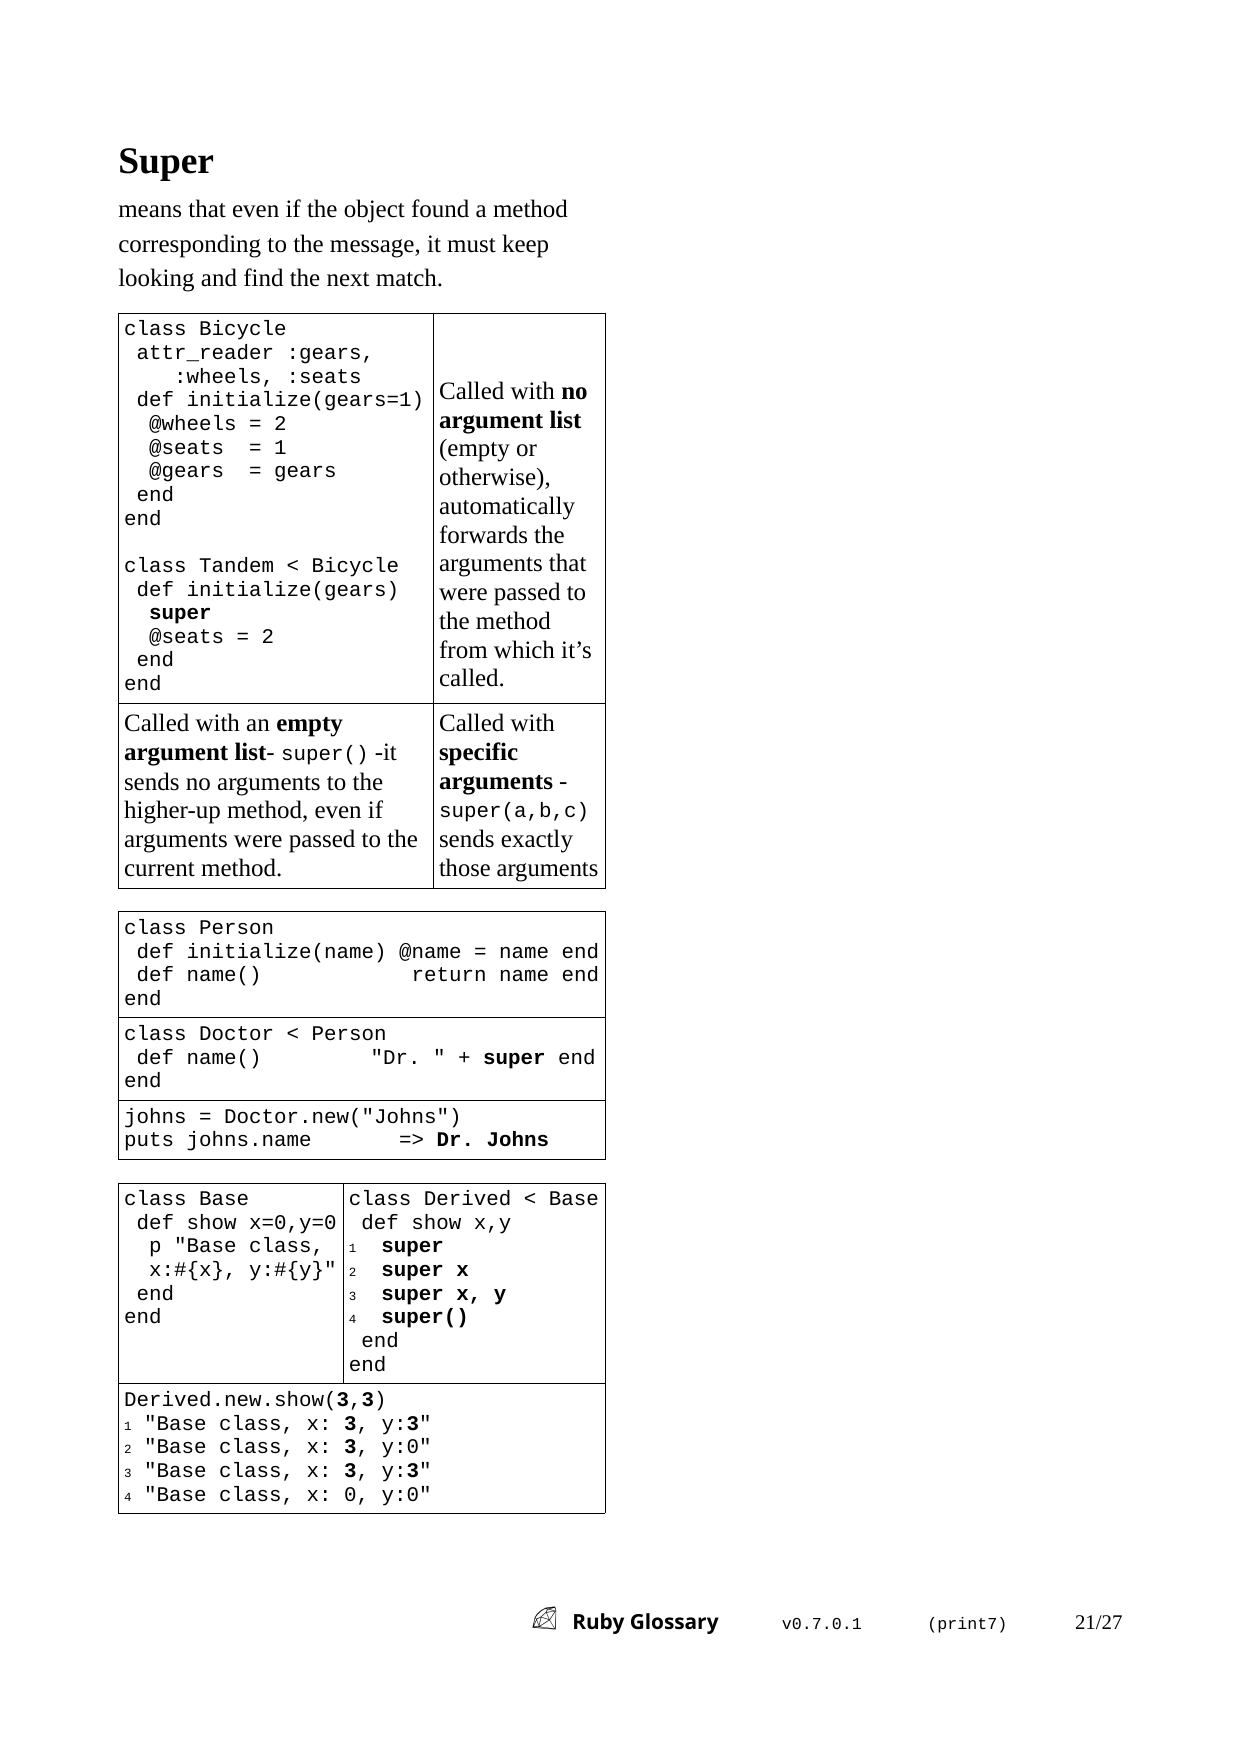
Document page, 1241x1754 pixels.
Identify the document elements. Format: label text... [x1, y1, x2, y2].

table_header class Person def initialize(name) @name = name end def name() return name end end [119, 912, 605, 1017]
table_header class Derived < Base def show x,y 1 super 2 super x 3 super x, y 4 super() end end [344, 1184, 605, 1383]
table_cell Called with an empty argument list- super() -it sends no arguments to the higher-up method, even if arguments were passed to the current method. [119, 704, 433, 887]
text means that even if the object found a method corresponding to the message, it must keep looking and find the next match. [118, 194, 605, 292]
subtitle Super [118, 139, 605, 182]
table_cell class Doctor < Person def name() "Dr. " + super end end [119, 1018, 605, 1100]
table_cell Called with specific arguments - super(a,b,c) sends exactly those arguments [434, 704, 605, 887]
table_header class Bicycle attr_reader :gears, :wheels, :seats def initialize(gears=1) @wheels = 2 @seats = 1 @gears = gears end end class Tandem < Bicycle def initialize(gears) super @seats = 2 end end [119, 314, 433, 702]
table_header class Base def show x=0,y=0 p "Base class, x:#{x}, y:#{y}" end end [119, 1184, 343, 1383]
table_cell johns = Doctor.new("Johns") puts johns.name => Dr. Johns [119, 1101, 605, 1159]
table_header Called with no argument list (empty or otherwise), automatically forwards the arguments that were passed to the method from which it’s called. [434, 314, 605, 702]
picture [530, 1605, 557, 1630]
table_cell Derived.new.show(3,3) 1 "Base class, x: 3, y:3" 2 "Base class, x: 3, y:0" 3 "Base class, x: 3, y:3" 4 "Base class, x: 0, y:0" [119, 1384, 605, 1513]
